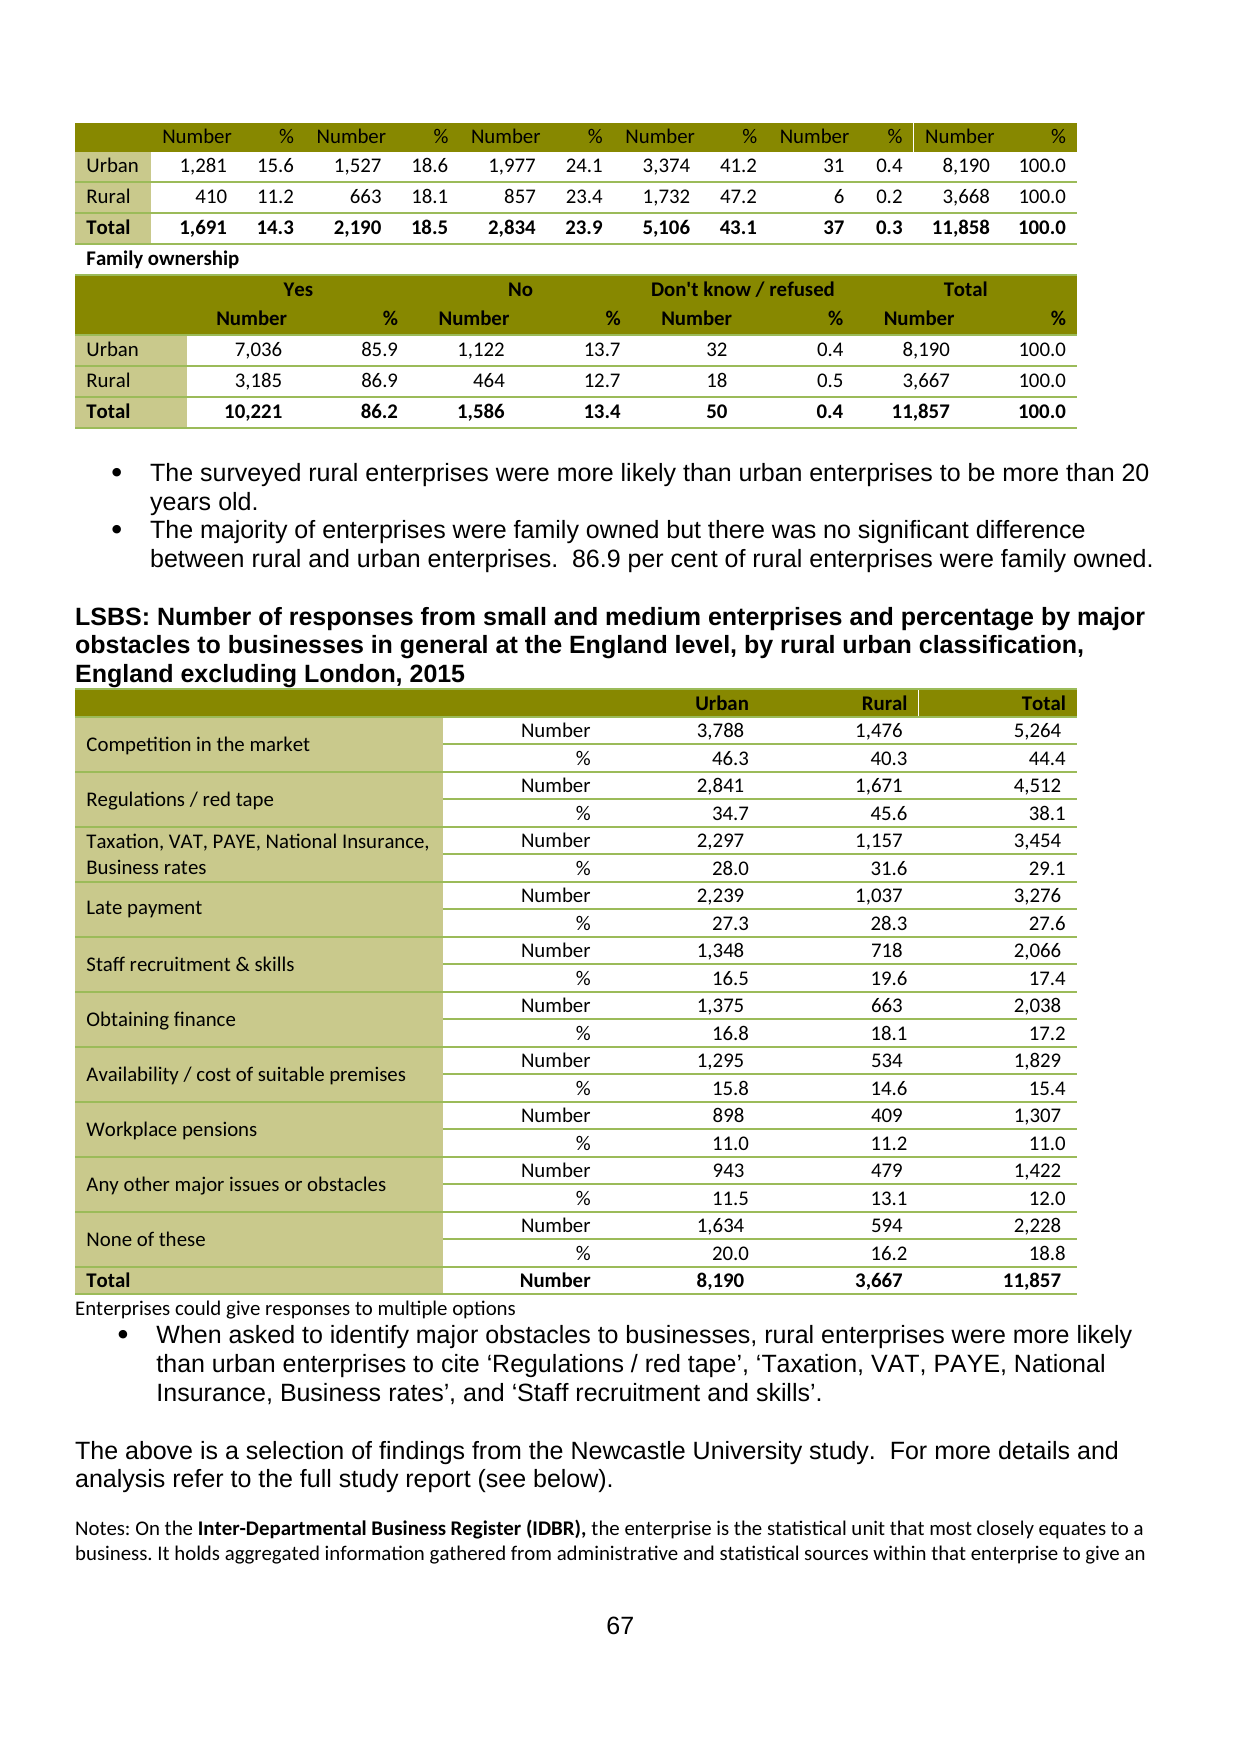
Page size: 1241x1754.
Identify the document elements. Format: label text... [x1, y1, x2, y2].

table_cell Competition in the market [75, 718, 443, 771]
table_cell % [443, 1130, 602, 1156]
table_cell 14.3 [243, 214, 305, 243]
table_cell 46.3 [602, 745, 760, 771]
table_header [443, 690, 602, 716]
table_cell Total [75, 214, 151, 243]
table_cell 16.8 [602, 1020, 760, 1046]
table_cell 11.2 [243, 183, 305, 212]
table_cell 2,038 [919, 993, 1077, 1018]
table_cell 100.0 [1006, 152, 1077, 181]
table_cell 1,527 [305, 152, 397, 181]
table_cell 12.0 [919, 1185, 1077, 1211]
table_cell % [397, 123, 459, 152]
table_cell 0.3 [860, 214, 913, 243]
table_cell 4,512 [919, 773, 1077, 798]
table_cell 5,264 [919, 718, 1077, 743]
table_cell 23.4 [551, 183, 614, 212]
table_cell Number [614, 123, 706, 152]
table_cell 34.7 [602, 800, 760, 826]
table_cell 11.0 [602, 1130, 760, 1156]
table_cell 43.1 [706, 214, 768, 243]
table_cell % [298, 305, 409, 334]
table_cell 12.7 [520, 367, 632, 396]
text The above is a selection of findings from the Newcastle University study. For more details and analysis refer to the full study report (see below). [75, 1436, 1165, 1493]
table_cell 44.4 [919, 745, 1077, 771]
table_cell Number [443, 773, 602, 798]
table_cell 10,221 [187, 398, 298, 427]
table_cell 5,106 [614, 214, 706, 243]
table_cell None of these [75, 1213, 443, 1266]
table_cell 410 [151, 183, 243, 212]
table_cell 7,036 [187, 336, 298, 365]
table_cell 663 [760, 993, 918, 1018]
table_cell % [520, 305, 632, 334]
table_cell 100.0 [1006, 183, 1077, 212]
table_cell Family ownership [75, 245, 1077, 274]
table_cell 37 [768, 214, 860, 243]
table_cell 38.1 [919, 800, 1077, 826]
table_cell 31 [768, 152, 860, 181]
table_cell Any other major issues or obstacles [75, 1158, 443, 1211]
table_cell 28.0 [602, 855, 760, 881]
table_cell Taxation, VAT, PAYE, National Insurance, Business rates [75, 828, 443, 881]
table_cell 2,834 [459, 214, 551, 243]
table_cell 2,297 [602, 828, 760, 853]
table_cell 16.2 [760, 1240, 918, 1266]
table_cell 18.1 [397, 183, 459, 212]
table_cell 13.4 [520, 398, 632, 427]
table_cell 718 [760, 938, 918, 963]
list The majority of enterprises were family owned but there was no significant difference between rural and urban enterprises. 86.9 per cent of rural enterprises were family owned. [112, 515, 1165, 573]
table_cell 898 [602, 1103, 760, 1128]
table_cell 16.5 [602, 965, 760, 991]
table_cell 20.0 [602, 1240, 760, 1266]
table_cell 13.7 [520, 336, 632, 365]
table_cell Rural [75, 367, 187, 396]
table_cell 28.3 [760, 910, 918, 936]
table_cell 50 [632, 398, 743, 427]
table_cell 14.6 [760, 1075, 918, 1101]
table_cell 27.3 [602, 910, 760, 936]
table_cell 0.4 [743, 336, 854, 365]
table_cell Regulations / red tape [75, 773, 443, 826]
table_cell 1,037 [760, 883, 918, 908]
table_cell 17.2 [919, 1020, 1077, 1046]
table_cell % [966, 305, 1077, 334]
table_cell 32 [632, 336, 743, 365]
table_cell [75, 276, 187, 305]
table_cell 1,634 [602, 1213, 760, 1238]
table_header Rural [760, 690, 918, 716]
table_cell 31.6 [760, 855, 918, 881]
table_cell 11,857 [854, 398, 966, 427]
table_cell 1,829 [919, 1048, 1077, 1073]
table_cell 23.9 [551, 214, 614, 243]
table_cell 1,281 [151, 152, 243, 181]
table_cell % [443, 855, 602, 881]
table_cell Urban [75, 152, 151, 181]
table_cell Number [443, 938, 602, 963]
table_cell 8,190 [854, 336, 966, 365]
table_cell Number [914, 123, 1006, 152]
table_cell % [443, 910, 602, 936]
table_cell 27.6 [919, 910, 1077, 936]
table_cell Number [443, 1213, 602, 1238]
table_cell 11.5 [602, 1185, 760, 1211]
table_cell 15.6 [243, 152, 305, 181]
table_cell 86.2 [298, 398, 409, 427]
table_cell Yes [187, 276, 409, 305]
table_cell % [1006, 123, 1077, 152]
table_cell 11.0 [919, 1130, 1077, 1156]
table_cell 3,374 [614, 152, 706, 181]
table_header [75, 690, 443, 716]
table_cell 663 [305, 183, 397, 212]
table_cell Number [443, 1158, 602, 1183]
table_cell 0.2 [860, 183, 913, 212]
table_cell Availability / cost of suitable premises [75, 1048, 443, 1101]
table_cell 1,476 [760, 718, 918, 743]
table_cell 40.3 [760, 745, 918, 771]
table_cell % [743, 305, 854, 334]
table_cell 17.4 [919, 965, 1077, 991]
table_cell 1,295 [602, 1048, 760, 1073]
table_cell % [443, 1020, 602, 1046]
table_cell Late payment [75, 883, 443, 936]
table_cell 2,841 [602, 773, 760, 798]
table_cell Number [443, 1268, 602, 1293]
table_cell % [443, 1185, 602, 1211]
table_cell 3,454 [919, 828, 1077, 853]
table_cell Obtaining finance [75, 993, 443, 1046]
table_cell 1,157 [760, 828, 918, 853]
table_cell Rural [75, 183, 151, 212]
table_cell Number [768, 123, 860, 152]
table_cell Number [443, 1103, 602, 1128]
table_cell 0.4 [743, 398, 854, 427]
table_cell Number [443, 883, 602, 908]
list The surveyed rural enterprises were more likely than urban enterprises to be more than 20 years old. [112, 458, 1165, 515]
table_cell Number [443, 1048, 602, 1073]
table_cell 0.5 [743, 367, 854, 396]
table_cell 3,668 [914, 183, 1006, 212]
table_cell Total [75, 398, 187, 427]
table_cell 3,788 [602, 718, 760, 743]
table_header Total [919, 690, 1077, 716]
table_cell % [243, 123, 305, 152]
text Enterprises could give responses to multiple options [75, 1295, 1165, 1321]
table_cell Total [75, 1268, 443, 1293]
table_cell 18.1 [760, 1020, 918, 1046]
table_cell 11.2 [760, 1130, 918, 1156]
table_cell 86.9 [298, 367, 409, 396]
table_cell 0.4 [860, 152, 913, 181]
table_cell Urban [75, 336, 187, 365]
table_cell 1,348 [602, 938, 760, 963]
table_cell 6 [768, 183, 860, 212]
text LSBS: Number of responses from small and medium enterprises and percentage by major obstacles to businesses in general at the England level, by rural urban classification, England excluding London, 2015 [75, 602, 1165, 688]
table_cell 1,122 [409, 336, 520, 365]
table_cell 3,185 [187, 367, 298, 396]
table_cell 2,228 [919, 1213, 1077, 1238]
table_cell 1,732 [614, 183, 706, 212]
table_cell 19.6 [760, 965, 918, 991]
table_cell 18.6 [397, 152, 459, 181]
table_cell 2,066 [919, 938, 1077, 963]
table_cell Number [187, 305, 298, 334]
table_cell 41.2 [706, 152, 768, 181]
table_cell Total [854, 276, 1077, 305]
table_cell 464 [409, 367, 520, 396]
table_cell 479 [760, 1158, 918, 1183]
table_cell 47.2 [706, 183, 768, 212]
table_cell 3,667 [854, 367, 966, 396]
table_cell 8,190 [914, 152, 1006, 181]
table_cell Number [151, 123, 243, 152]
table_cell Workplace pensions [75, 1103, 443, 1156]
table_cell 857 [459, 183, 551, 212]
table_cell 534 [760, 1048, 918, 1073]
table_cell 409 [760, 1103, 918, 1128]
table_cell Number [409, 305, 520, 334]
table_cell 18.8 [919, 1240, 1077, 1266]
table_cell 8,190 [602, 1268, 760, 1293]
table_cell 100.0 [1006, 214, 1077, 243]
table_cell Staff recruitment & skills [75, 938, 443, 991]
table_cell Number [443, 828, 602, 853]
table_cell 24.1 [551, 152, 614, 181]
table_cell 45.6 [760, 800, 918, 826]
table_cell 3,667 [760, 1268, 918, 1293]
table_cell 1,671 [760, 773, 918, 798]
table_cell [75, 305, 187, 334]
table_cell 100.0 [966, 336, 1077, 365]
table_cell % [443, 745, 602, 771]
table_cell 2,190 [305, 214, 397, 243]
table_cell 1,977 [459, 152, 551, 181]
table_cell % [443, 800, 602, 826]
table_cell % [443, 1240, 602, 1266]
list When asked to identify major obstacles to businesses, rural enterprises were more likely than urban enterprises to cite ‘Regulations / red tape’, ‘Taxation, VAT, PAYE, National Insurance, Business rates’, and ‘Staff recruitment and skills’. [119, 1321, 1165, 1407]
table_cell 1,422 [919, 1158, 1077, 1183]
table_cell 943 [602, 1158, 760, 1183]
table_cell 594 [760, 1213, 918, 1238]
table_cell No [409, 276, 632, 305]
table_cell 18.5 [397, 214, 459, 243]
table_cell % [706, 123, 768, 152]
table_cell 15.4 [919, 1075, 1077, 1101]
table_cell 18 [632, 367, 743, 396]
table_cell 1,586 [409, 398, 520, 427]
text Notes: On the Inter-Departmental Business Register (IDBR), the enterprise is the statistical unit that most closely equates to a business. It holds aggregated information gathered from administrative and statistical sources within that enterprise to give an [75, 1515, 1165, 1566]
table_cell Number [443, 718, 602, 743]
table_cell Number [632, 305, 743, 334]
table_cell 2,239 [602, 883, 760, 908]
table_cell [75, 123, 151, 152]
table_cell Don't know / refused [632, 276, 854, 305]
table_cell 11,858 [914, 214, 1006, 243]
table_cell 29.1 [919, 855, 1077, 881]
table_cell 11,857 [919, 1268, 1077, 1293]
table_cell Number [854, 305, 966, 334]
table_cell 85.9 [298, 336, 409, 365]
table_cell % [443, 1075, 602, 1101]
table_cell Number [443, 993, 602, 1018]
table_cell 15.8 [602, 1075, 760, 1101]
table_cell % [443, 965, 602, 991]
table_cell 13.1 [760, 1185, 918, 1211]
table_cell Number [305, 123, 397, 152]
table_cell % [860, 123, 913, 152]
table_cell 3,276 [919, 883, 1077, 908]
table_cell Number [459, 123, 551, 152]
table_cell 100.0 [966, 367, 1077, 396]
table_cell 1,375 [602, 993, 760, 1018]
table_cell 1,691 [151, 214, 243, 243]
table_cell % [551, 123, 614, 152]
table_cell 100.0 [966, 398, 1077, 427]
table_header Urban [602, 690, 760, 716]
table_cell 1,307 [919, 1103, 1077, 1128]
